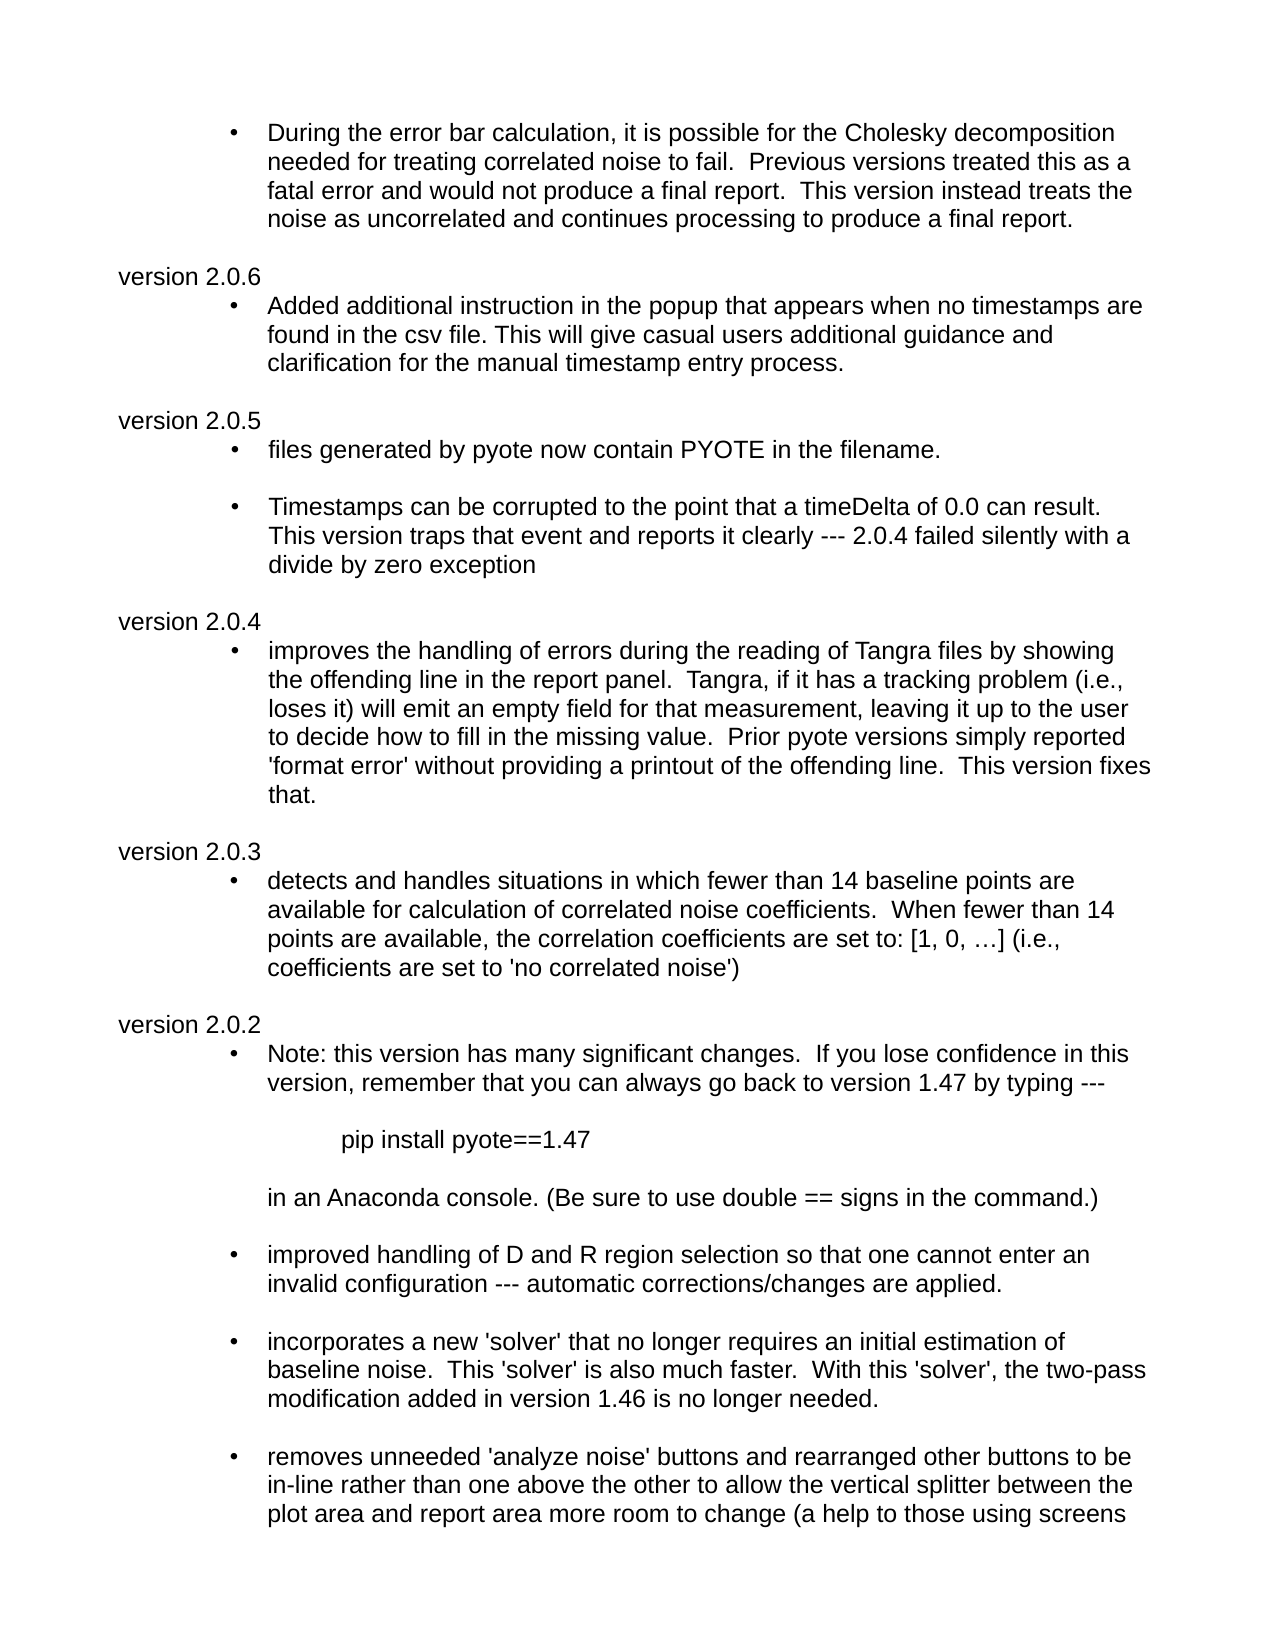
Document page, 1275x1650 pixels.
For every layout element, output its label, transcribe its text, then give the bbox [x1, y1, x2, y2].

text version 2.0.4 [118, 607, 1157, 636]
text version 2.0.6 [118, 262, 1157, 291]
list removes unneeded 'analyze noise' buttons and rearranged other buttons to be in-line rather than one above the other to allow the vertical splitter between the plot area and report area more room to change (a help to those using screens [229, 1442, 1157, 1528]
list Note: this version has many significant changes. If you lose confidence in this version, remember that you can always go back to version 1.47 by typing --- pip install pyote==1.47 in an Anaconda console. (Be sure to use double == signs in the command.) [229, 1039, 1157, 1240]
list Timestamps can be corrupted to the point that a timeDelta of 0.0 can result. This version traps that event and reports it clearly --- 2.0.4 failed silently with a divide by zero exception [231, 492, 1157, 607]
text version 2.0.2 [118, 1010, 1157, 1039]
list improves the handling of errors during the reading of Tangra files by showing the offending line in the report panel. Tangra, if it has a tracking problem (i.e., loses it) will emit an empty field for that measurement, leaving it up to the user to decide how to fill in the missing value. Prior pyote versions simply reported 'format error' without providing a printout of the offending line. This version fixes that. [231, 636, 1157, 809]
list incorporates a new 'solver' that no longer requires an initial estimation of baseline noise. This 'solver' is also much faster. With this 'solver', the two-pass modification added in version 1.46 is no longer needed. [229, 1326, 1157, 1442]
list improved handling of D and R region selection so that one cannot enter an invalid configuration --- automatic corrections/changes are applied. [229, 1240, 1157, 1326]
text version 2.0.3 [118, 837, 1157, 866]
list files generated by pyote now contain PYOTE in the filename. [231, 434, 1157, 492]
list Added additional instruction in the popup that appears when no timestamps are found in the csv file. This will give casual users additional guidance and clarification for the manual timestamp entry process. [229, 291, 1157, 406]
text version 2.0.5 [118, 406, 1157, 434]
list detects and handles situations in which fewer than 14 baseline points are available for calculation of correlated noise coefficients. When fewer than 14 points are available, the correlation coefficients are set to: [1, 0, …] (i.e., coefficients are set to 'no correlated noise') [229, 866, 1157, 981]
list During the error bar calculation, it is possible for the Cholesky decomposition needed for treating correlated noise to fail. Previous versions treated this as a fatal error and would not produce a final report. This version instead treats the noise as uncorrelated and continues processing to produce a final report. [229, 118, 1157, 233]
